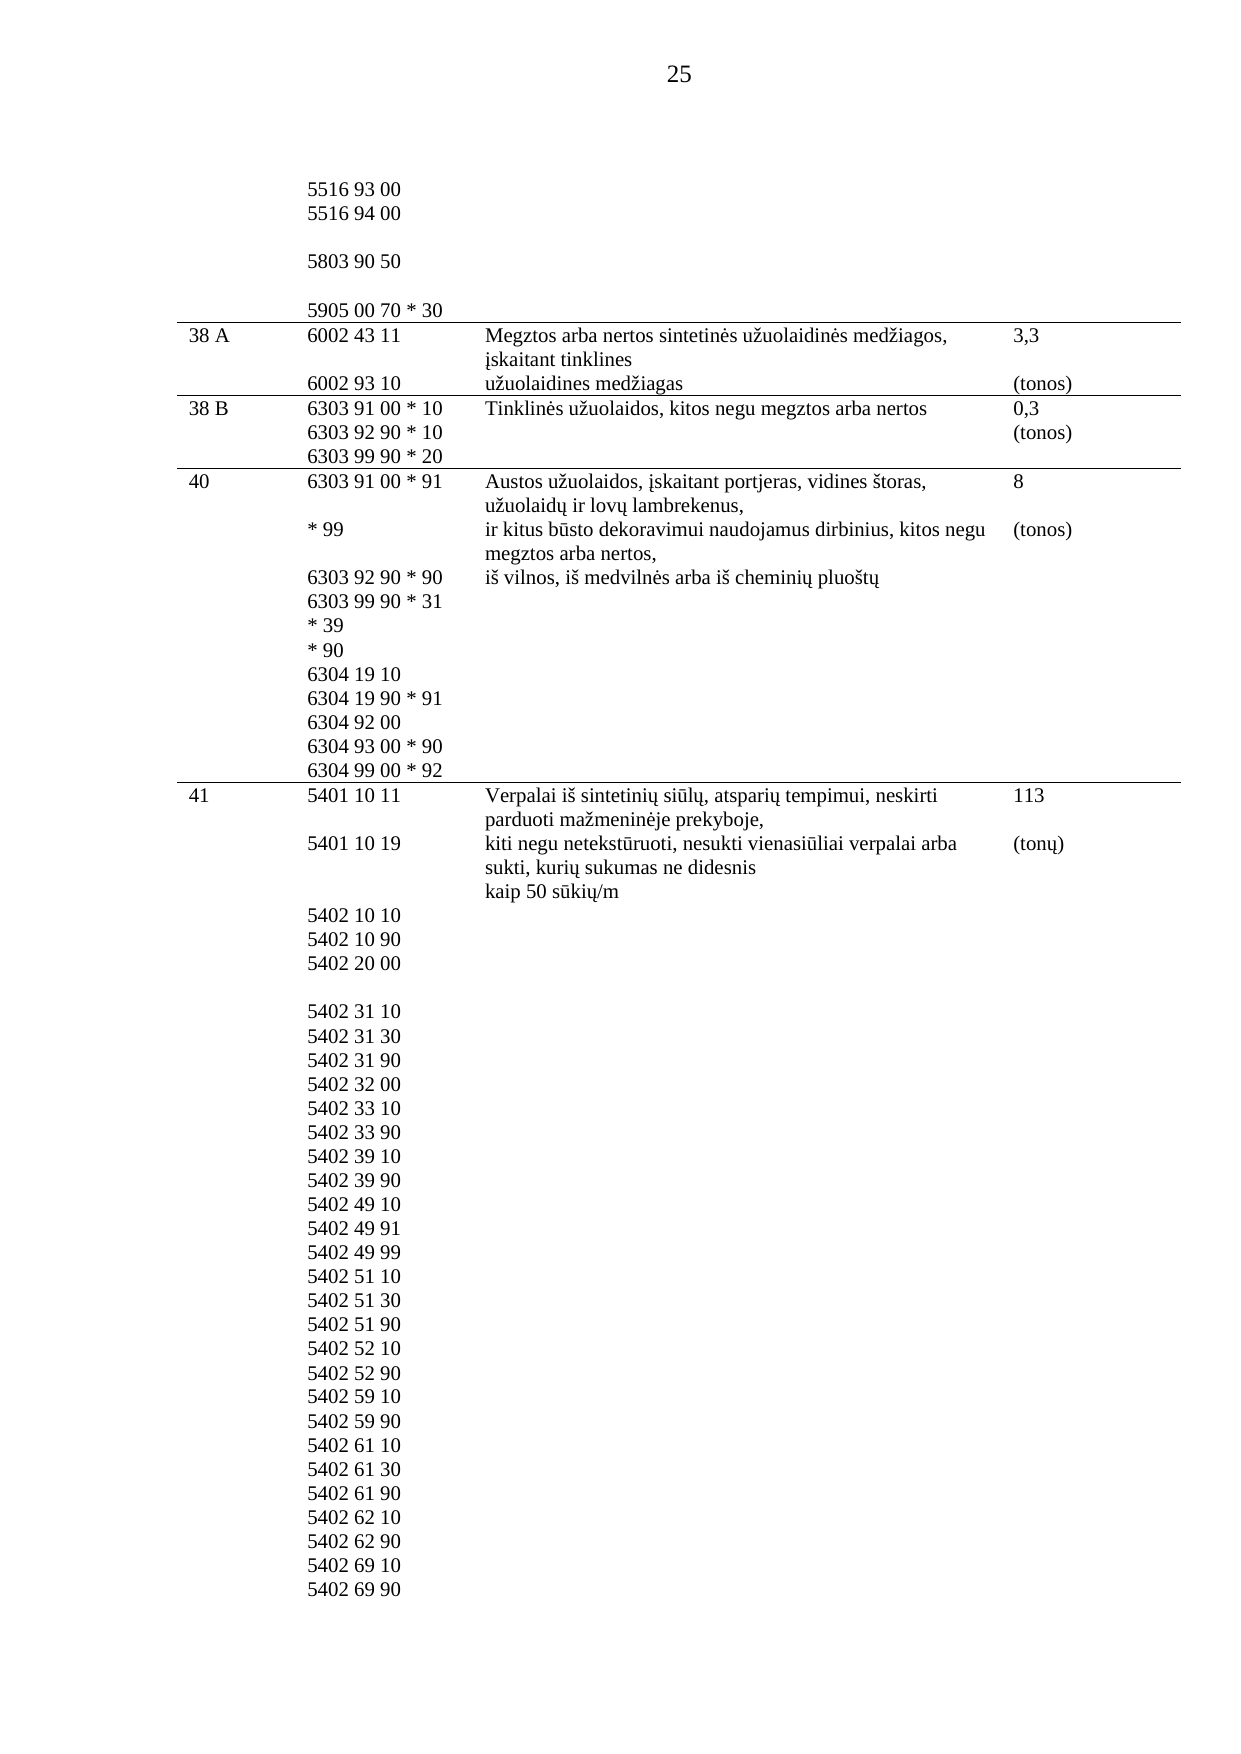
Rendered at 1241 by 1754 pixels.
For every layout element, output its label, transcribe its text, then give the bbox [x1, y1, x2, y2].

table_cell 6002 43 11 [296, 323, 473, 371]
table_cell [177, 1336, 296, 1360]
table_cell [474, 589, 1002, 613]
table_cell [177, 298, 296, 322]
table_cell [177, 1000, 296, 1023]
table_cell 5402 62 10 [296, 1505, 473, 1529]
table_cell [474, 662, 1002, 686]
table_cell [474, 1096, 1002, 1120]
table_cell [1002, 177, 1181, 201]
table_cell [177, 249, 296, 273]
table_cell 6304 93 00 * 90 [296, 734, 473, 758]
table_cell [177, 565, 296, 589]
table_cell [177, 1024, 296, 1048]
table_cell [177, 225, 296, 249]
table_cell [474, 1505, 1002, 1529]
table_cell [474, 1120, 1002, 1144]
table_cell [296, 1601, 473, 1625]
table_cell [1002, 1192, 1181, 1216]
table_cell [1002, 1336, 1181, 1360]
table_cell [474, 734, 1002, 758]
table_cell [474, 1385, 1002, 1408]
table_cell 5402 39 90 [296, 1168, 473, 1192]
table_cell Austos užuolaidos, įskaitant portjeras, vidines štoras, užuolaidų ir lovų lambrekenus, [474, 469, 1002, 517]
table_cell kaip 50 sūkių/m [474, 879, 1002, 903]
table_cell [177, 371, 296, 395]
table_cell [177, 1577, 296, 1601]
table_cell [1002, 1000, 1181, 1023]
table_cell [1002, 1120, 1181, 1144]
table_cell [474, 1192, 1002, 1216]
table_cell 113 [1002, 783, 1181, 831]
table_cell [296, 225, 473, 249]
table_cell [1002, 444, 1181, 468]
table_cell [1002, 927, 1181, 951]
table_cell [474, 444, 1002, 468]
table_cell [1002, 589, 1181, 613]
table_cell [474, 1336, 1002, 1360]
table_cell [177, 1505, 296, 1529]
table_cell 38 B [177, 396, 296, 420]
table_cell 6304 19 90 * 91 [296, 686, 473, 710]
table_cell [474, 1216, 1002, 1240]
table_cell [1002, 1312, 1181, 1336]
table_cell 5402 61 30 [296, 1457, 473, 1481]
table_cell [1002, 201, 1181, 225]
table_cell [177, 1553, 296, 1577]
table_cell [1002, 734, 1181, 758]
table_cell 0,3 [1002, 396, 1181, 420]
table_cell [1002, 1457, 1181, 1481]
table_cell [177, 517, 296, 565]
table_cell [177, 1529, 296, 1553]
table_cell 3,3 [1002, 323, 1181, 371]
table_cell 5402 32 00 [296, 1072, 473, 1096]
table_cell [474, 298, 1002, 322]
table_cell [177, 1264, 296, 1288]
table_cell 6303 99 90 * 20 [296, 444, 473, 468]
table_cell 5401 10 11 [296, 783, 473, 831]
table_cell [474, 1144, 1002, 1168]
table_cell [177, 1481, 296, 1505]
table_cell 5803 90 50 [296, 249, 473, 273]
table_cell [474, 1553, 1002, 1577]
table_cell * 39 [296, 614, 473, 637]
table_cell [1002, 879, 1181, 903]
table_cell [177, 1312, 296, 1336]
table_cell 5402 51 30 [296, 1288, 473, 1312]
table_cell kiti negu netekstūruoti, nesukti vienasiūliai verpalai arba sukti, kurių sukumas ne didesnis [474, 831, 1002, 879]
table_cell [474, 1168, 1002, 1192]
table_cell [474, 225, 1002, 249]
table_cell 5402 33 90 [296, 1120, 473, 1144]
table_cell (tonos) [1002, 371, 1181, 395]
table_cell 6304 99 00 * 92 [296, 758, 473, 782]
table_cell 5402 62 90 [296, 1529, 473, 1553]
table_cell [177, 975, 296, 999]
table_cell [1002, 1072, 1181, 1096]
table_cell 5402 51 90 [296, 1312, 473, 1336]
table_cell 5402 31 30 [296, 1024, 473, 1048]
table_cell [1002, 1433, 1181, 1457]
table_cell 5402 49 10 [296, 1192, 473, 1216]
table_cell [474, 951, 1002, 975]
table_cell [177, 638, 296, 662]
table_cell 5402 52 10 [296, 1336, 473, 1360]
table_cell [1002, 951, 1181, 975]
table_cell ir kitus būsto dekoravimui naudojamus dirbinius, kitos negu megztos arba nertos, [474, 517, 1002, 565]
table_cell 5402 69 10 [296, 1553, 473, 1577]
table_cell [474, 177, 1002, 201]
table_cell 5402 49 99 [296, 1240, 473, 1264]
table_cell [1002, 710, 1181, 734]
table_cell [177, 1144, 296, 1168]
table_cell [177, 1601, 296, 1625]
table_cell 8 [1002, 469, 1181, 517]
table_cell [474, 1264, 1002, 1288]
table_cell užuolaidines medžiagas [474, 371, 1002, 395]
table_cell [177, 1216, 296, 1240]
table_cell 6303 92 90 * 90 [296, 565, 473, 589]
table_cell [177, 614, 296, 637]
table_cell [1002, 638, 1181, 662]
table_cell [1002, 565, 1181, 589]
table_cell [1002, 298, 1181, 322]
table_cell [1002, 274, 1181, 297]
table_cell [1002, 1505, 1181, 1529]
table_cell [177, 686, 296, 710]
table_cell (tonos) [1002, 420, 1181, 444]
table_cell [177, 879, 296, 903]
table_cell [474, 975, 1002, 999]
table_cell 5402 61 90 [296, 1481, 473, 1505]
table_cell [1002, 1553, 1181, 1577]
table_cell [474, 1000, 1002, 1023]
table_cell 5402 59 10 [296, 1385, 473, 1408]
table_cell 5402 39 10 [296, 1144, 473, 1168]
table_cell [1002, 1096, 1181, 1120]
table_cell 5402 10 90 [296, 927, 473, 951]
table_cell [177, 274, 296, 297]
table_cell [474, 1433, 1002, 1457]
table_cell 5402 61 10 [296, 1433, 473, 1457]
table_cell [474, 1457, 1002, 1481]
table_cell [474, 1481, 1002, 1505]
table_cell [474, 1601, 1002, 1625]
table_cell [177, 831, 296, 879]
table_cell [474, 1288, 1002, 1312]
table_cell [177, 903, 296, 927]
table_cell 6303 92 90 * 10 [296, 420, 473, 444]
table_cell Verpalai iš sintetinių siūlų, atsparių tempimui, neskirti parduoti mažmeninėje prekyboje, [474, 783, 1002, 831]
table_cell [1002, 1264, 1181, 1288]
table_cell [1002, 249, 1181, 273]
table_cell 5402 69 90 [296, 1577, 473, 1601]
table_cell [474, 927, 1002, 951]
table_cell [1002, 758, 1181, 782]
table_cell iš vilnos, iš medvilnės arba iš cheminių pluoštų [474, 565, 1002, 589]
table_cell 38 A [177, 323, 296, 371]
table_cell 6303 99 90 * 31 [296, 589, 473, 613]
table_cell 5401 10 19 [296, 831, 473, 879]
table_cell [177, 1048, 296, 1072]
table_cell [177, 420, 296, 444]
table_cell 5402 52 90 [296, 1360, 473, 1384]
table_cell 5516 93 00 [296, 177, 473, 201]
table_cell [474, 686, 1002, 710]
table_cell 41 [177, 783, 296, 831]
table_cell 5402 20 00 [296, 951, 473, 975]
table_cell 5402 51 10 [296, 1264, 473, 1288]
table_cell [177, 1120, 296, 1144]
table_cell [177, 1385, 296, 1408]
table_cell [1002, 662, 1181, 686]
table_cell Tinklinės užuolaidos, kitos negu megztos arba nertos [474, 396, 1002, 420]
table_cell [177, 1288, 296, 1312]
table_cell 5402 31 10 [296, 1000, 473, 1023]
table_cell 5516 94 00 [296, 201, 473, 225]
table_cell 40 [177, 469, 296, 517]
table_cell [177, 1096, 296, 1120]
table_cell [296, 879, 473, 903]
table_cell 5905 00 70 * 30 [296, 298, 473, 322]
table_cell * 90 [296, 638, 473, 662]
table_cell [177, 758, 296, 782]
table_cell [177, 927, 296, 951]
table_cell * 99 [296, 517, 473, 565]
table_cell [1002, 1577, 1181, 1601]
table_cell [474, 1529, 1002, 1553]
table_cell [474, 1024, 1002, 1048]
table_cell [177, 662, 296, 686]
table_cell [177, 201, 296, 225]
table_cell [1002, 225, 1181, 249]
table_cell [474, 274, 1002, 297]
table_cell [177, 177, 296, 201]
table_cell [1002, 1144, 1181, 1168]
table_cell [296, 975, 473, 999]
table_cell [296, 274, 473, 297]
table_cell [177, 444, 296, 468]
table_cell [177, 589, 296, 613]
table_cell [177, 1433, 296, 1457]
table_cell [177, 1240, 296, 1264]
table_cell 6002 93 10 [296, 371, 473, 395]
table_cell [177, 1168, 296, 1192]
table_cell [177, 734, 296, 758]
table_cell [177, 951, 296, 975]
table_cell 6304 92 00 [296, 710, 473, 734]
table_cell [177, 1360, 296, 1384]
table_cell [177, 1409, 296, 1433]
table_cell [474, 1312, 1002, 1336]
table_cell 5402 31 90 [296, 1048, 473, 1072]
table_cell [474, 1409, 1002, 1433]
table_cell [474, 201, 1002, 225]
table_cell [474, 710, 1002, 734]
table_cell [1002, 1216, 1181, 1240]
table_cell [1002, 614, 1181, 637]
table_cell [474, 249, 1002, 273]
table_cell [1002, 975, 1181, 999]
table_cell 6303 91 00 * 91 [296, 469, 473, 517]
table_cell [1002, 686, 1181, 710]
table_cell [474, 1577, 1002, 1601]
table_cell [1002, 1601, 1181, 1625]
table_cell [1002, 1024, 1181, 1048]
table_cell [474, 420, 1002, 444]
table_cell [1002, 1168, 1181, 1192]
table_cell (tonos) [1002, 517, 1181, 565]
table_cell 6303 91 00 * 10 [296, 396, 473, 420]
table_cell (tonų) [1002, 831, 1181, 879]
table_cell [1002, 903, 1181, 927]
table_cell [474, 1048, 1002, 1072]
table_cell 5402 49 91 [296, 1216, 473, 1240]
table_cell Megztos arba nertos sintetinės užuolaidinės medžiagos, įskaitant tinklines [474, 323, 1002, 371]
table_cell [474, 638, 1002, 662]
table_cell [177, 1072, 296, 1096]
table_cell [1002, 1360, 1181, 1384]
table_cell [1002, 1529, 1181, 1553]
table_cell [1002, 1481, 1181, 1505]
table_cell [1002, 1409, 1181, 1433]
table_cell [474, 1360, 1002, 1384]
table_cell [177, 710, 296, 734]
table_cell [1002, 1288, 1181, 1312]
table_cell 5402 10 10 [296, 903, 473, 927]
table_cell [474, 1240, 1002, 1264]
table_cell 5402 33 10 [296, 1096, 473, 1120]
table_cell [474, 1072, 1002, 1096]
table_cell [1002, 1048, 1181, 1072]
table_cell [1002, 1385, 1181, 1408]
table_cell [474, 903, 1002, 927]
table_cell [1002, 1240, 1181, 1264]
table_cell 5402 59 90 [296, 1409, 473, 1433]
table_cell [474, 758, 1002, 782]
table_cell [177, 1457, 296, 1481]
table_cell [474, 614, 1002, 637]
table_cell [177, 1192, 296, 1216]
table_cell 6304 19 10 [296, 662, 473, 686]
